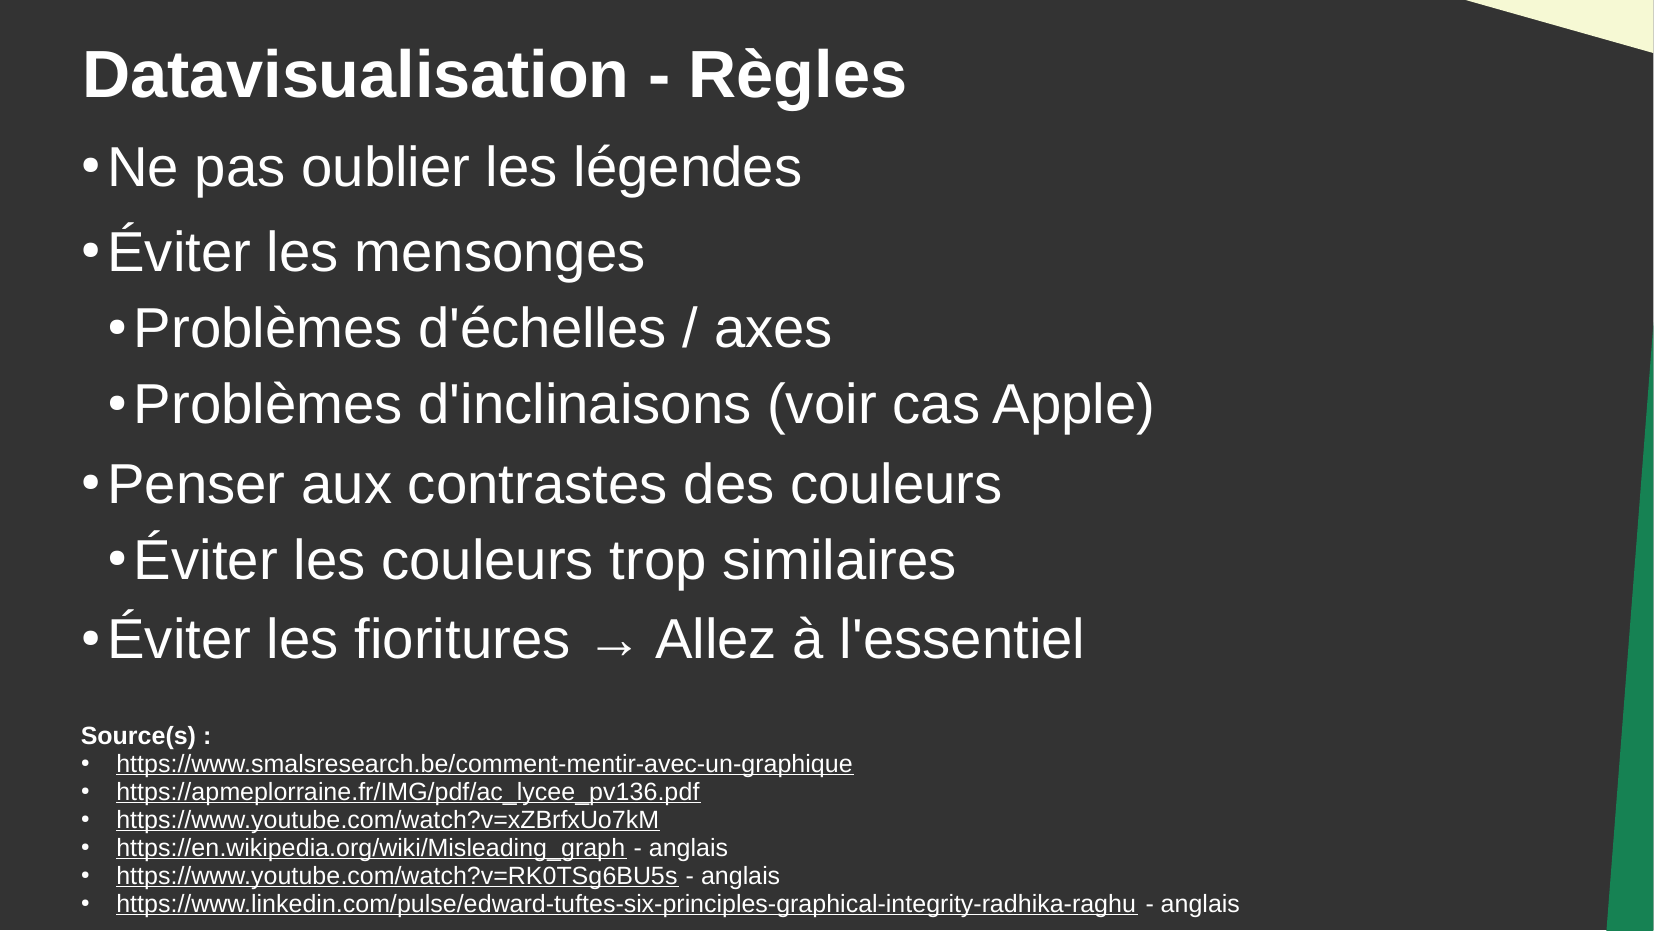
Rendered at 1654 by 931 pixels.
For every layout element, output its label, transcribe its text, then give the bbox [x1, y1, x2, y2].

title Datavisualisation - Règles [82, 37, 1571, 122]
text_box [1465, 0, 1654, 54]
list Ne pas oublier les légendes Éviter les mensonges Problèmes d'échelles / axes Problèmes d'inclinaisons (voir cas Apple) Penser aux contrastes des couleurs Éviter les couleurs trop similaires Éviter les fioritures → Allez à l'essentiel [80, 135, 1560, 674]
text_box [1606, 315, 1654, 931]
text_box Source(s) : https://www.smalsresearch.be/comment-mentir-avec-un-graphique https://apmeplorraine.fr/IMG/pdf/ac_lycee_pv136.pdf https://www.youtube.com/watch?v=xZBrfxUo7kM https://en.wikipedia.org/wiki/Misleading_graph - anglais https://www.youtube.com/watch?v=RK0TSg6BU5s - anglais https://www.linkedin.com/pulse/edward-tuftes-six-principles-graphical-integrity-radhika-raghu - anglais [66, 714, 1483, 926]
